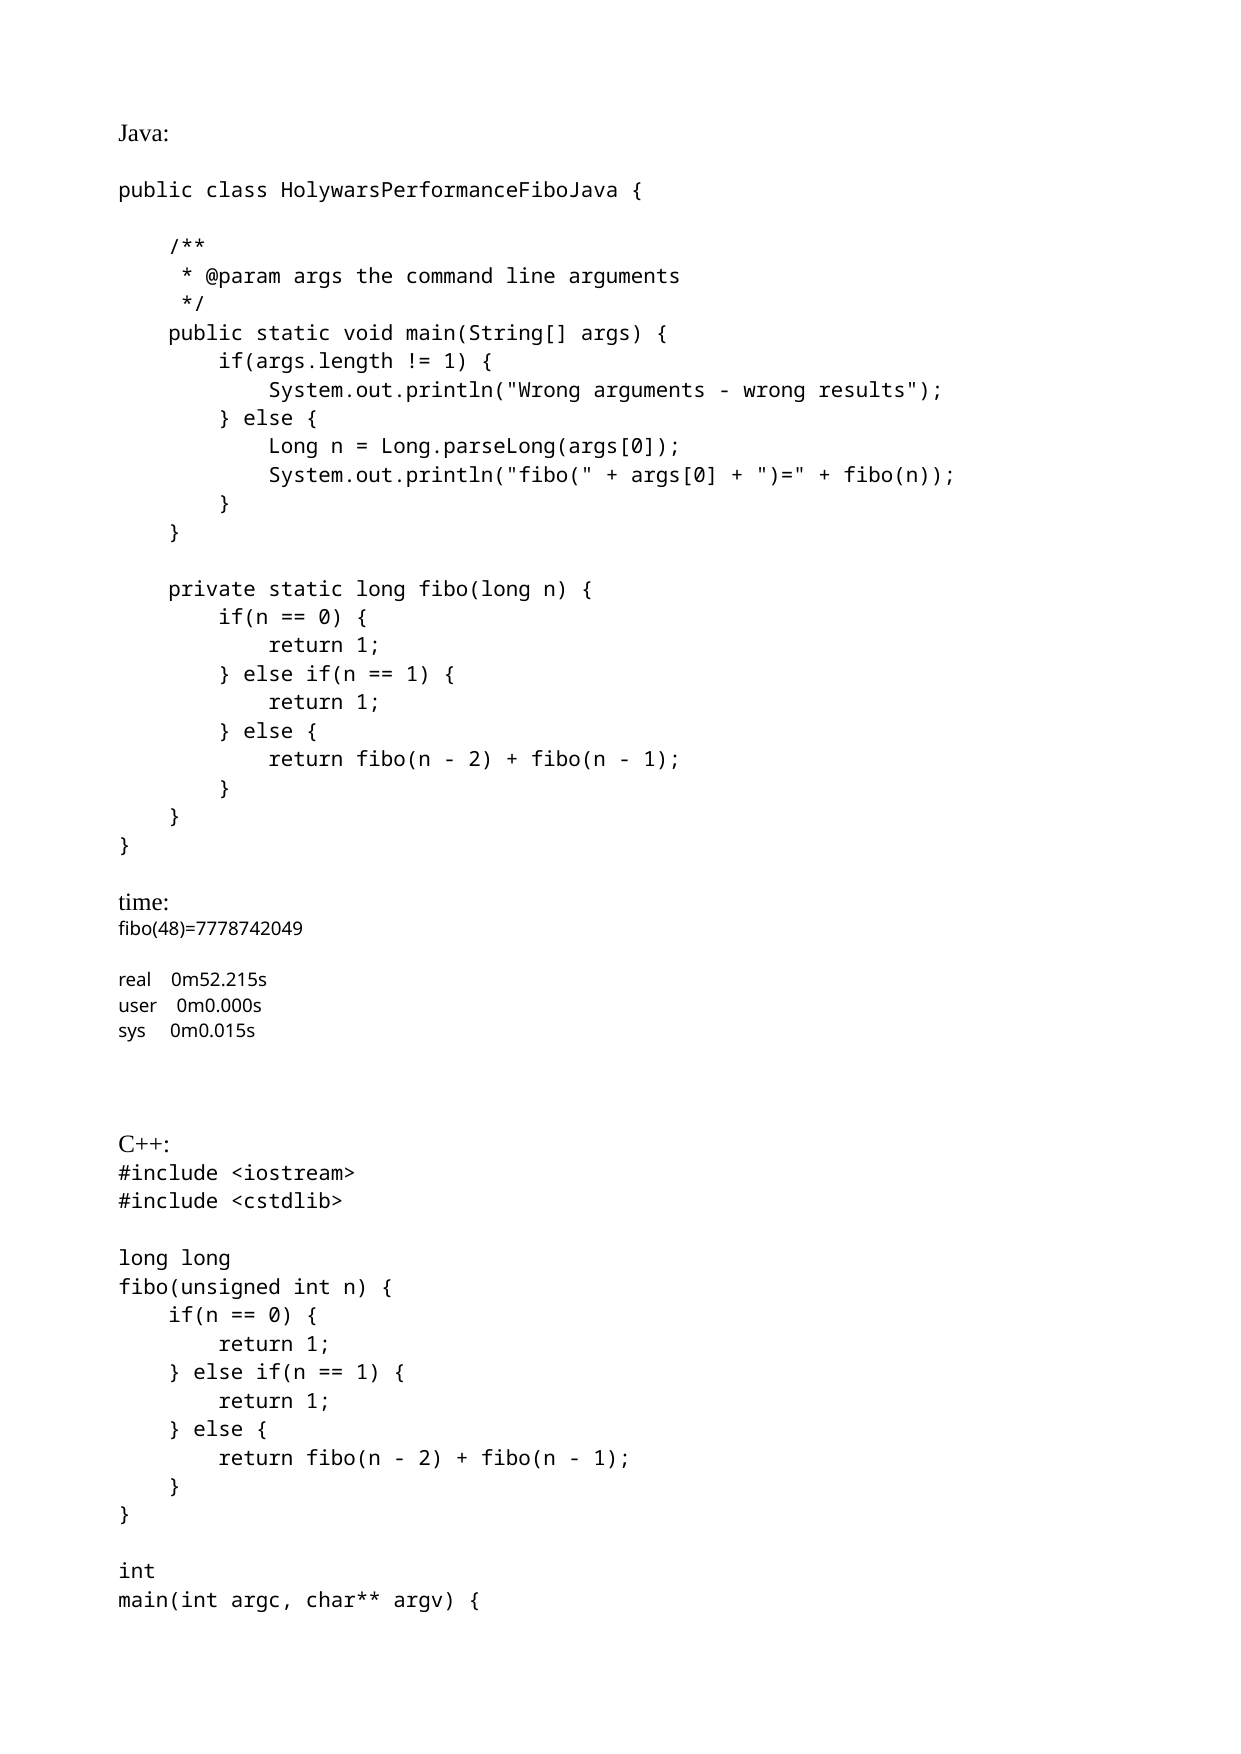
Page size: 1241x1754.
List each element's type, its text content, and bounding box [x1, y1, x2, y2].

text return 1; [118, 687, 1122, 716]
text return 1; [118, 631, 1122, 659]
text C++: [118, 1129, 1122, 1158]
text return fibo(n - 2) + fibo(n - 1); [118, 744, 1122, 773]
text } [118, 830, 1122, 858]
text } [118, 801, 1122, 830]
text System.out.println("fibo(" + args[0] + ")=" + fibo(n)); [118, 460, 1122, 488]
text long long [118, 1243, 1122, 1272]
text */ [118, 289, 1122, 318]
text } else if(n == 1) { [118, 1357, 1122, 1386]
text } else { [118, 1414, 1122, 1443]
text } else if(n == 1) { [118, 659, 1122, 687]
text fibo(unsigned int n) { [118, 1272, 1122, 1300]
text System.out.println("Wrong arguments - wrong results"); [118, 375, 1122, 403]
text return 1; [118, 1329, 1122, 1357]
text } else { [118, 403, 1122, 432]
text } [118, 773, 1122, 801]
text Java: [118, 118, 1122, 147]
text fibo(48)=7778742049 [118, 916, 1122, 941]
text sys 0m0.015s [118, 1018, 1122, 1043]
text private static long fibo(long n) { [118, 574, 1122, 602]
text return fibo(n - 2) + fibo(n - 1); [118, 1443, 1122, 1471]
text } [118, 517, 1122, 545]
text public class HolywarsPerformanceFiboJava { [118, 176, 1122, 204]
text if(n == 0) { [118, 602, 1122, 631]
text #include <iostream> [118, 1158, 1122, 1187]
text return 1; [118, 1386, 1122, 1414]
text real 0m52.215s [118, 967, 1122, 992]
text Long n = Long.parseLong(args[0]); [118, 432, 1122, 460]
text time: [118, 887, 1122, 916]
text } else { [118, 716, 1122, 744]
text #include <cstdlib> [118, 1187, 1122, 1215]
text int [118, 1556, 1122, 1585]
text if(n == 0) { [118, 1300, 1122, 1329]
text /** [118, 232, 1122, 261]
text } [118, 488, 1122, 517]
text * @param args the command line arguments [118, 261, 1122, 289]
text } [118, 1499, 1122, 1528]
text if(args.length != 1) { [118, 346, 1122, 375]
text } [118, 1471, 1122, 1499]
text main(int argc, char** argv) { [118, 1585, 1122, 1613]
text public static void main(String[] args) { [118, 318, 1122, 346]
text user 0m0.000s [118, 992, 1122, 1018]
